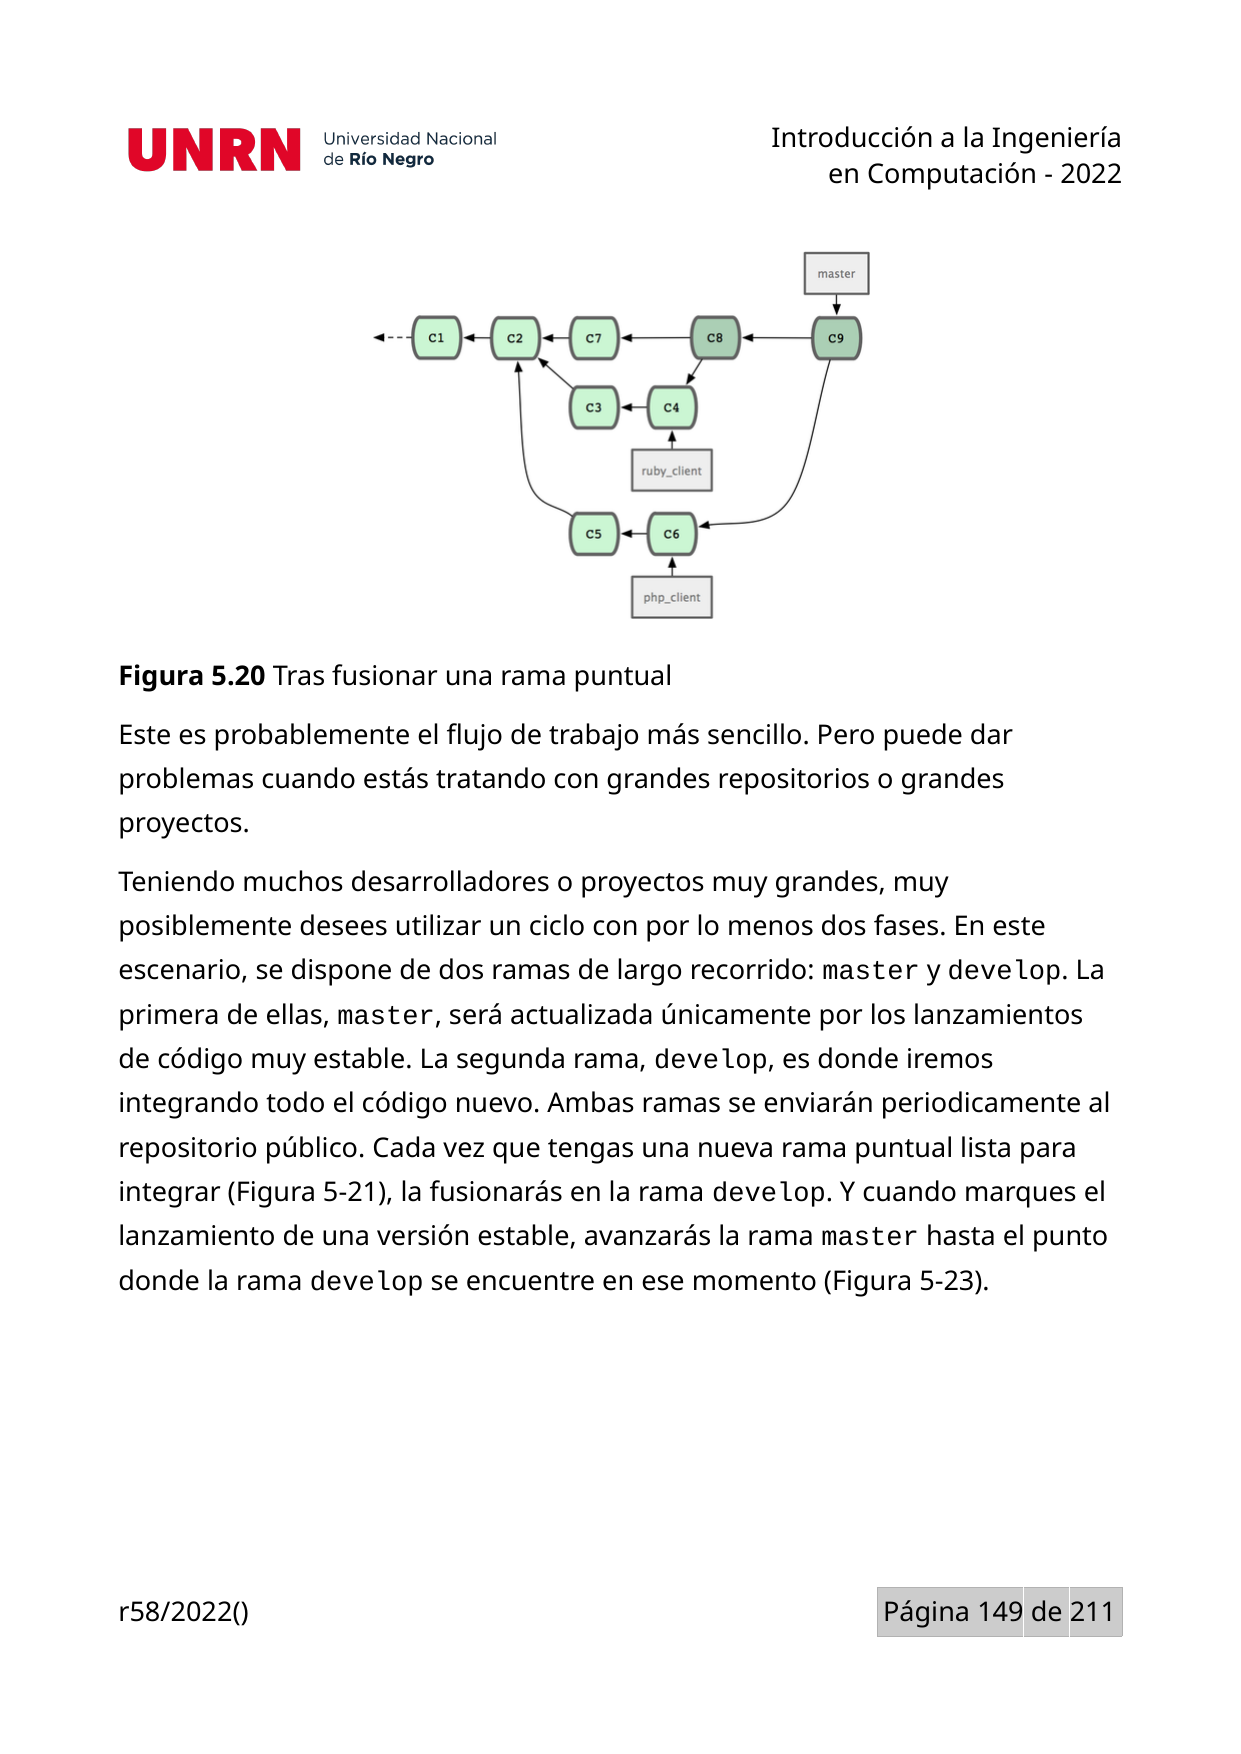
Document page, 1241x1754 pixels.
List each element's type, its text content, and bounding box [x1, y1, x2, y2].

text Figura 5.20 Tras fusionar una rama puntual [118, 221, 1122, 693]
text Teniendo muchos desarrolladores o proyectos muy grandes, muy posiblemente desees utilizar un ciclo con por lo menos dos fases. En este escenario, se dispone de dos ramas de largo recorrido: master y develop. La primera de ellas, master, será actualizada únicamente por los lanzamientos de código muy estable. La segunda rama, develop, es donde iremos integrando todo el código nuevo. Ambas ramas se enviarán periodicamente al repositorio público. Cada vez que tengas una nueva rama puntual lista para integrar (Figura 5-21), la fusionarás en la rama develop. Y cuando marques el lanzamiento de una versión estable, avanzarás la rama master hasta el punto donde la rama develop se encuentre en ese momento (Figura 5-23). [118, 862, 1122, 1298]
text Este es probablemente el flujo de trabajo más sencillo. Pero puede dar problemas cuando estás tratando con grandes repositorios o grandes proyectos. [118, 715, 1122, 841]
picture [118, 118, 505, 180]
picture [370, 250, 870, 620]
